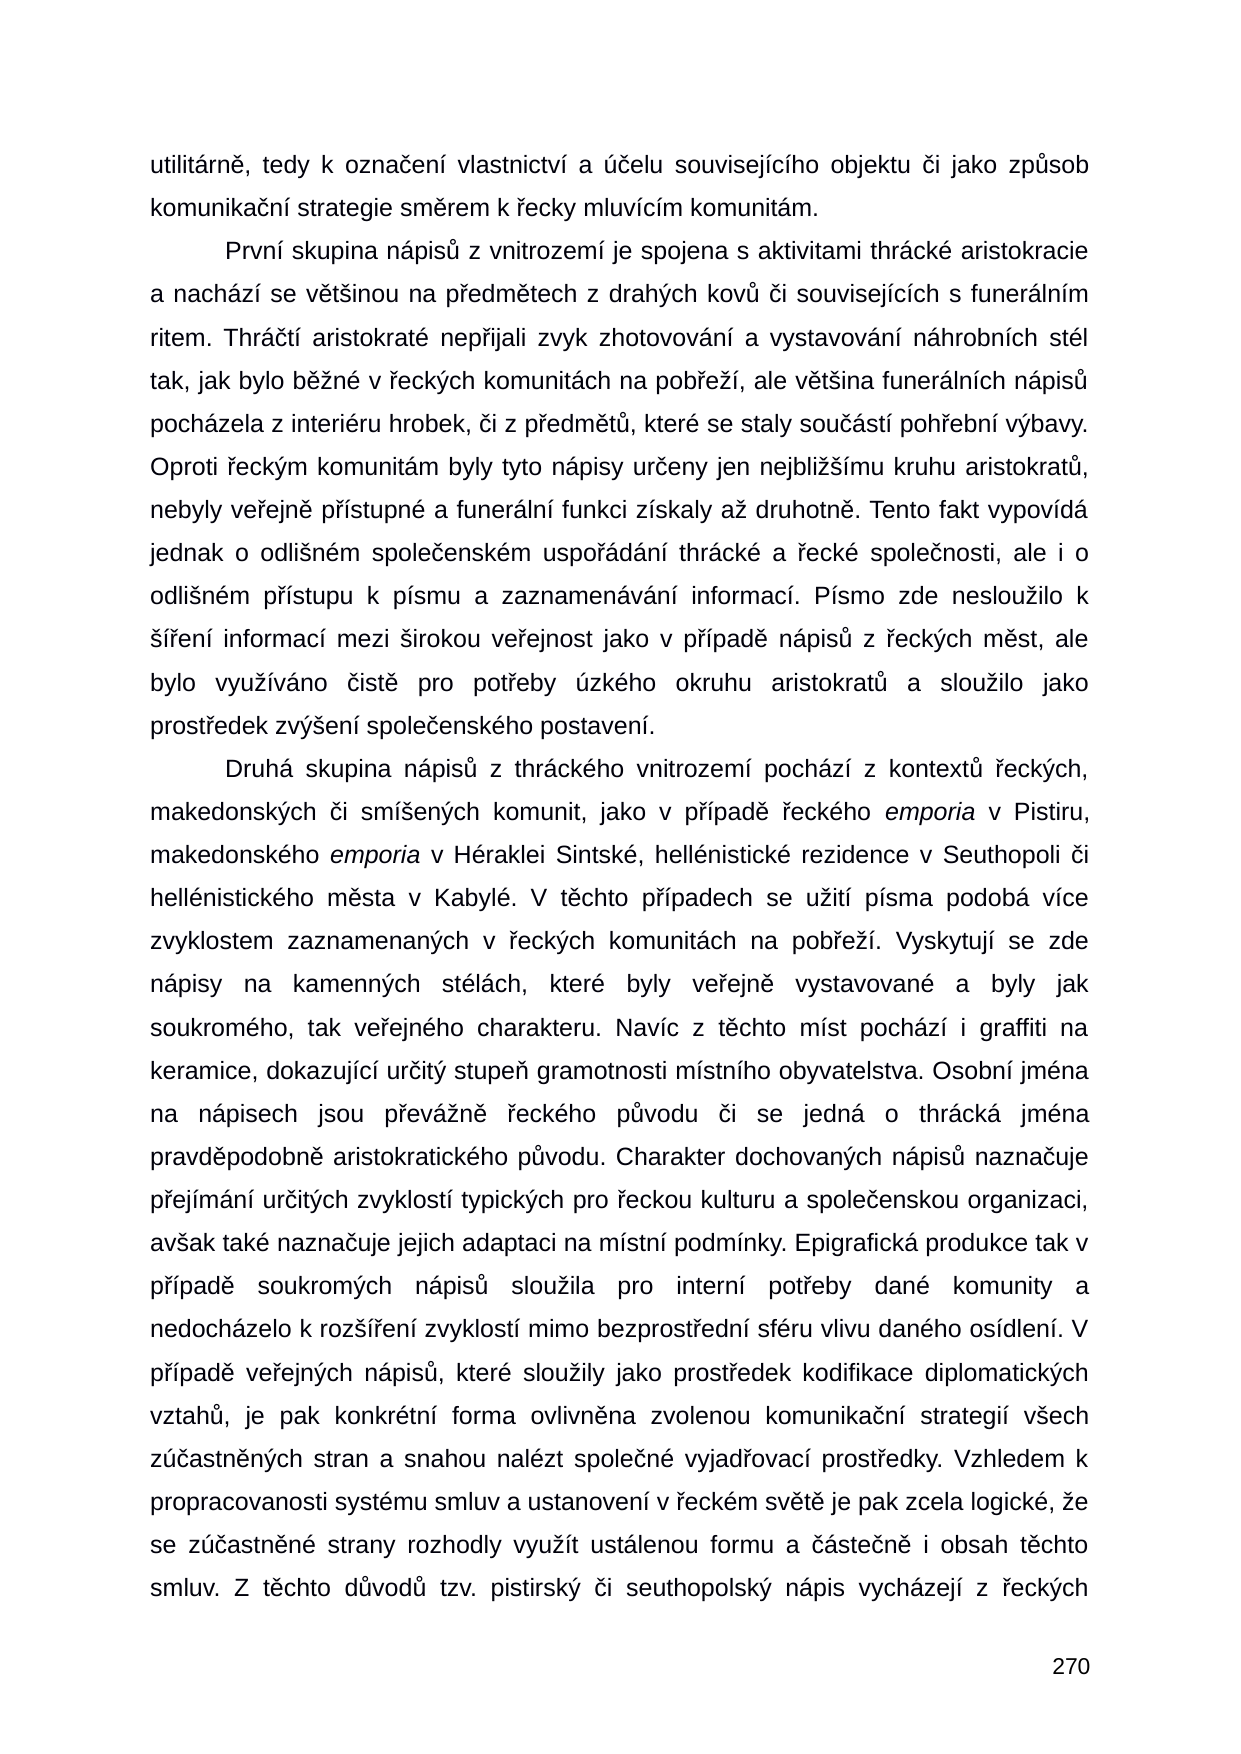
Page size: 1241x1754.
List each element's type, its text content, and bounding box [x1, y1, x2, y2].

text První skupina nápisů z vnitrozemí je spojena s aktivitami thrácké aristokracie a nachází se většinou na předmětech z drahých kovů či souvisejících s funerálním ritem. Thráčtí aristokraté nepřijali zvyk zhotovování a vystavování náhrobních stél tak, jak bylo běžné v řeckých komunitách na pobřeží, ale většina funerálních nápisů pocházela z interiéru hrobek, či z předmětů, které se staly součástí pohřební výbavy. Oproti řeckým komunitám byly tyto nápisy určeny jen nejbližšímu kruhu aristokratů, nebyly veřejně přístupné a funerální funkci získaly až druhotně. Tento fakt vypovídá jednak o odlišném společenském uspořádání thrácké a řecké společnosti, ale i o odlišném přístupu k písmu a zaznamenávání informací. Písmo zde nesloužilo k šíření informací mezi širokou veřejnost jako v případě nápisů z řeckých měst, ale bylo využíváno čistě pro potřeby úzkého okruhu aristokratů a sloužilo jako prostředek zvýšení společenského postavení. [150, 236, 1090, 739]
text utilitárně, tedy k označení vlastnictví a účelu souvisejícího objektu či jako způsob komunikační strategie směrem k řecky mluvícím komunitám. [150, 150, 1090, 222]
text Druhá skupina nápisů z thráckého vnitrozemí pochází z kontextů řeckých, makedonských či smíšených komunit, jako v případě řeckého emporia v Pistiru, makedonského emporia v Héraklei Sintské, hellénistické rezidence v Seuthopoli či hellénistického města v Kabylé. V těchto případech se užití písma podobá více zvyklostem zaznamenaných v řeckých komunitách na pobřeží. Vyskytují se zde nápisy na kamenných stélách, které byly veřejně vystavované a byly jak soukromého, tak veřejného charakteru. Navíc z těchto míst pochází i graffiti na keramice, dokazující určitý stupeň gramotnosti místního obyvatelstva. Osobní jména na nápisech jsou převážně řeckého původu či se jedná o thrácká jména pravděpodobně aristokratického původu. Charakter dochovaných nápisů naznačuje přejímání určitých zvyklostí typických pro řeckou kulturu a společenskou organizaci, avšak také naznačuje jejich adaptaci na místní podmínky. Epigrafická produkce tak v případě soukromých nápisů sloužila pro interní potřeby dané komunity a nedocházelo k rozšíření zvyklostí mimo bezprostřední sféru vlivu daného osídlení. V případě veřejných nápisů, které sloužily jako prostředek kodifikace diplomatických vztahů, je pak konkrétní forma ovlivněna zvolenou komunikační strategií všech zúčastněných stran a snahou nalézt společné vyjadřovací prostředky. Vzhledem k propracovanosti systému smluv a ustanovení v řeckém světě je pak zcela logické, že se zúčastněné strany rozhodly využít ustálenou formu a částečně i obsah těchto smluv. Z těchto důvodů tzv. pistirský či seuthopolský nápis vycházejí z řeckých [150, 754, 1090, 1602]
